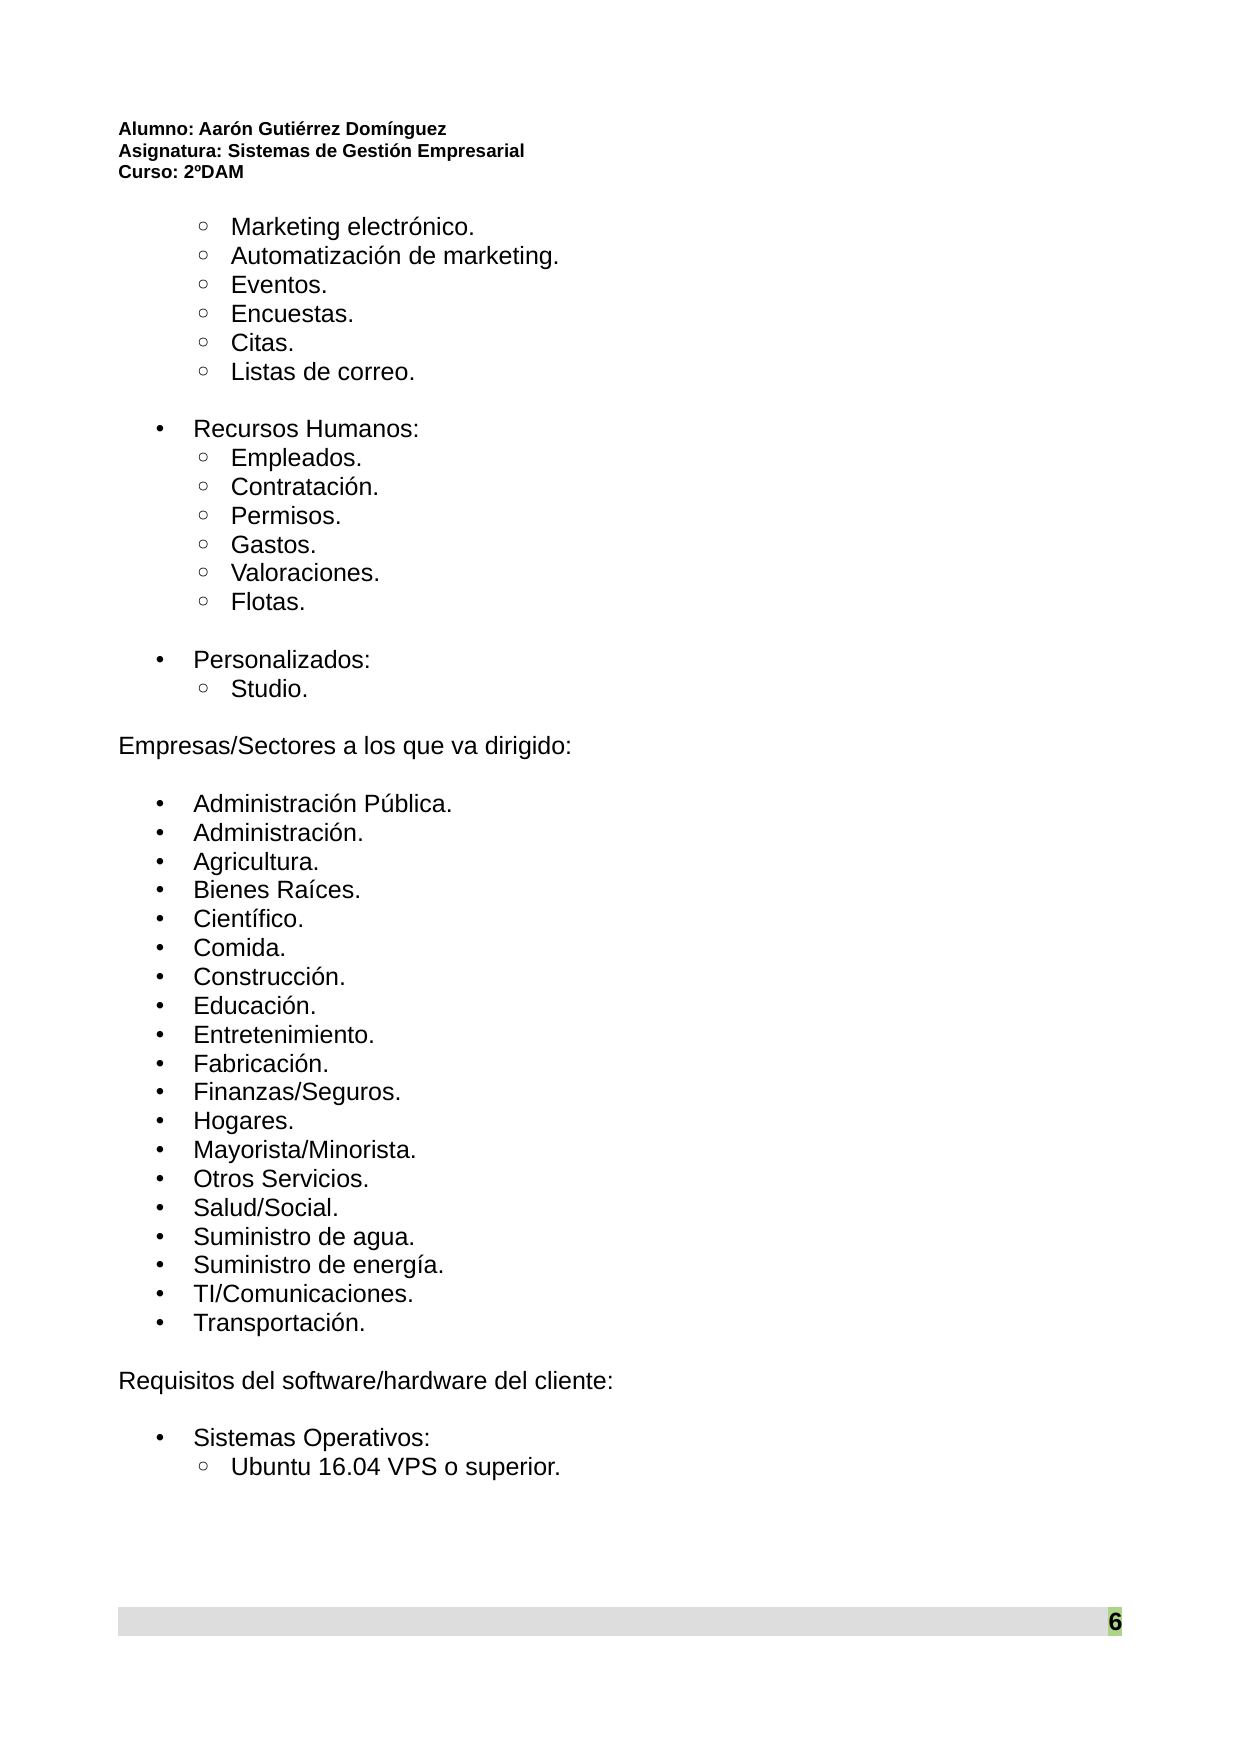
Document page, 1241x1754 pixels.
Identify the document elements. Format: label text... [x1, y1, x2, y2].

list Marketing electrónico. [193, 212, 1122, 241]
list Studio. [193, 674, 1122, 703]
list Personalizados: [156, 645, 1122, 674]
list Eventos. [193, 270, 1122, 299]
list Científico. [156, 904, 1122, 933]
list Permisos. [193, 501, 1122, 529]
list Automatización de marketing. [193, 241, 1122, 270]
list Ubuntu 16.04 VPS o superior. [193, 1452, 1122, 1481]
list Citas. [193, 328, 1122, 357]
list Listas de correo. [193, 357, 1122, 385]
list Salud/Social. [156, 1193, 1122, 1222]
list Suministro de energía. [156, 1251, 1122, 1279]
list Mayorista/Minorista. [156, 1135, 1122, 1164]
list Suministro de agua. [156, 1222, 1122, 1251]
list Finanzas/Seguros. [156, 1077, 1122, 1106]
list Sistemas Operativos: [156, 1423, 1122, 1452]
list Empleados. [193, 443, 1122, 472]
list Agricultura. [156, 847, 1122, 875]
list Encuestas. [193, 299, 1122, 328]
list Fabricación. [156, 1048, 1122, 1077]
text Empresas/Sectores a los que va dirigido: [118, 731, 1122, 760]
text Requisitos del software/hardware del cliente: [118, 1366, 1122, 1394]
list Transportación. [156, 1308, 1122, 1337]
list Flotas. [193, 587, 1122, 616]
list Educación. [156, 991, 1122, 1020]
list Otros Servicios. [156, 1164, 1122, 1193]
list Gastos. [193, 529, 1122, 558]
list Entretenimiento. [156, 1020, 1122, 1048]
list Comida. [156, 933, 1122, 962]
list Construcción. [156, 962, 1122, 991]
list Administración Pública. [156, 789, 1122, 818]
list Administración. [156, 818, 1122, 847]
list TI/Comunicaciones. [156, 1279, 1122, 1308]
list Valoraciones. [193, 558, 1122, 587]
list Bienes Raíces. [156, 875, 1122, 904]
list Contratación. [193, 472, 1122, 501]
list Hogares. [156, 1106, 1122, 1135]
list Recursos Humanos: [156, 414, 1122, 443]
